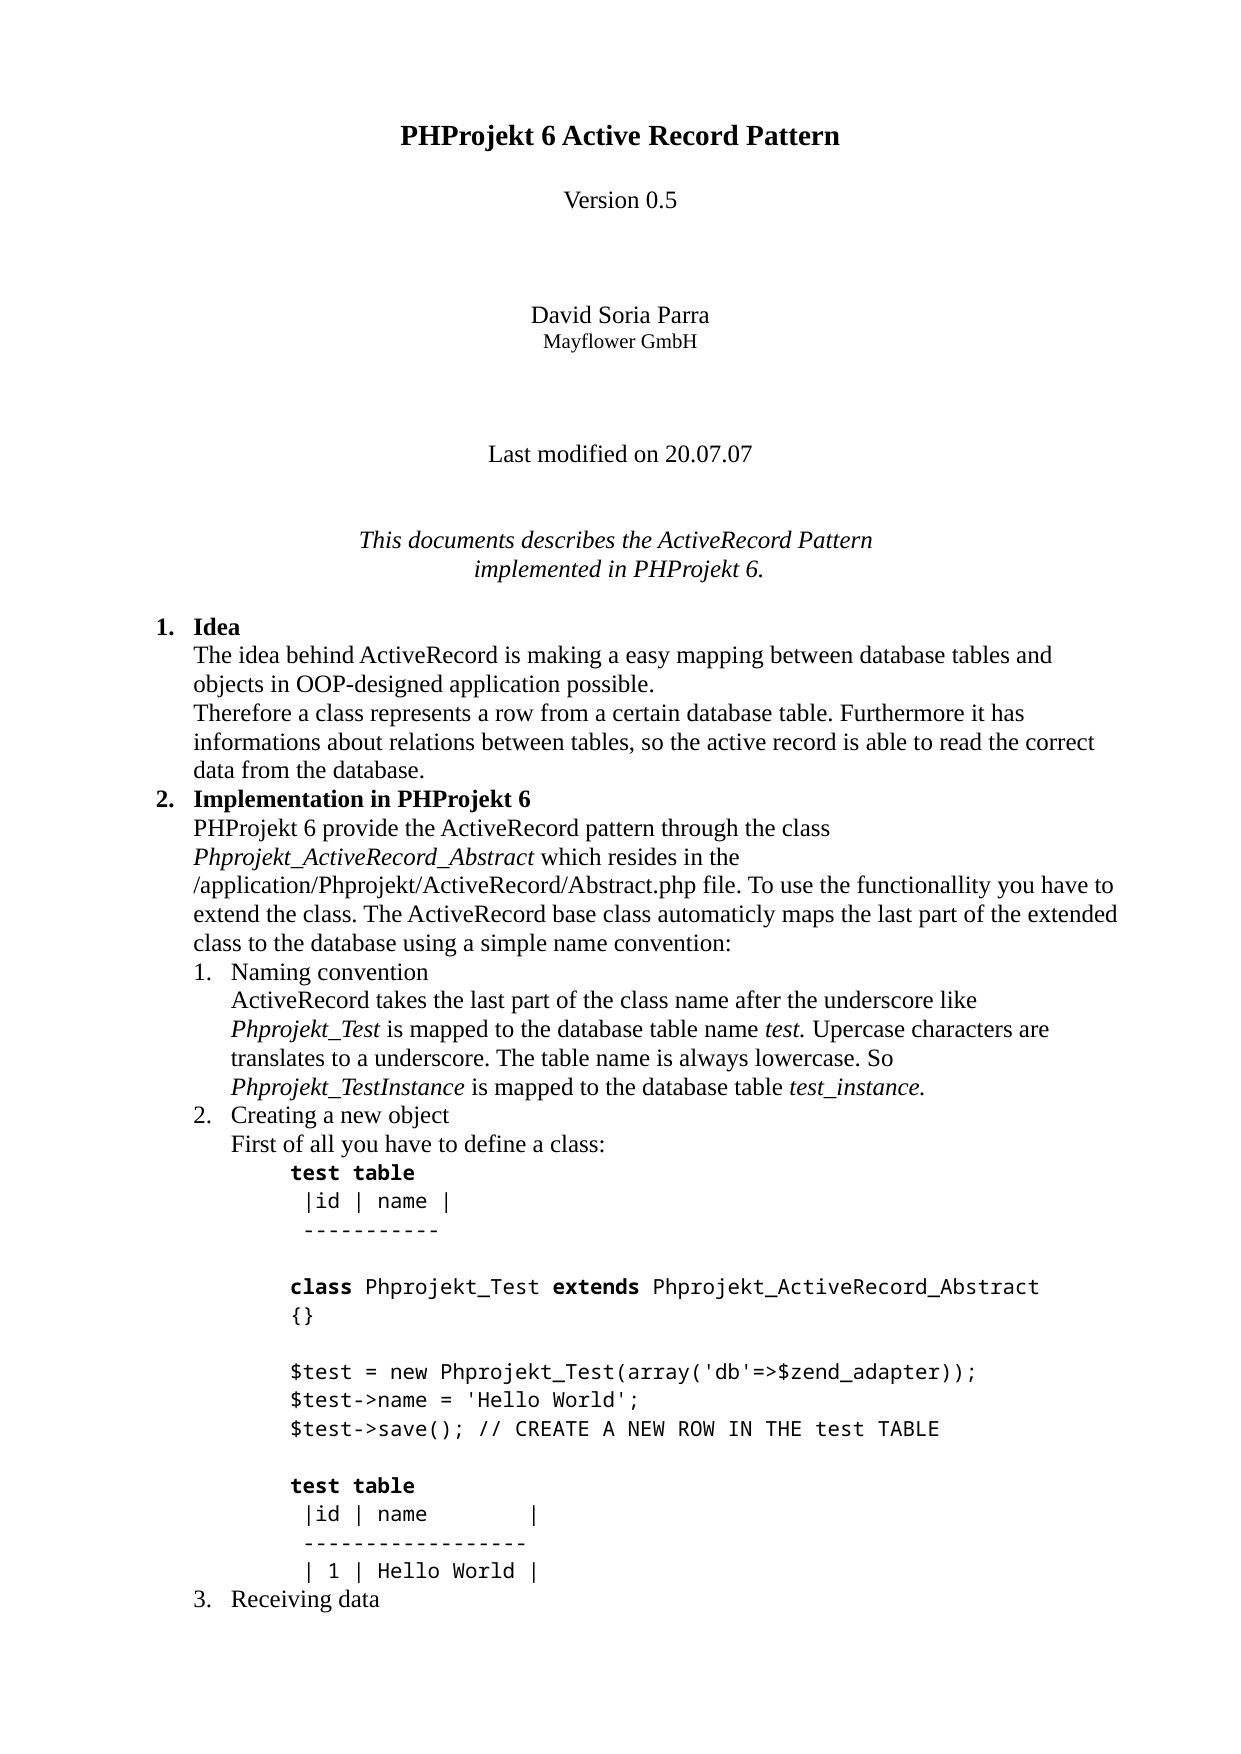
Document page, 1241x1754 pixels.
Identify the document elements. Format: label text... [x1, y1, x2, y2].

list Creating a new object [193, 1101, 1122, 1129]
text Version 0.5 [118, 185, 1122, 214]
list |id | name | [252, 1186, 1122, 1215]
list Phprojekt_Test is mapped to the database table name test. Upercase characters are translates to a underscore. The table name is always lowercase. So Phprojekt_TestInstance is mapped to the database table test_instance. [193, 1014, 1122, 1101]
list ----------- [252, 1215, 1122, 1243]
list |id | name | [252, 1499, 1122, 1528]
list test table [252, 1158, 1122, 1186]
list ------------------ [252, 1528, 1122, 1556]
list Implementation in PHProjekt 6 [156, 784, 1122, 813]
text implemented in PHProjekt 6. [118, 554, 1122, 583]
text David Soria Parra [118, 300, 1122, 329]
text Mayflower GmbH [118, 329, 1122, 353]
list $test->name = 'Hello World'; [252, 1386, 1122, 1414]
list ActiveRecord takes the last part of the class name after the underscore like [193, 986, 1122, 1014]
list {} [252, 1300, 1122, 1329]
list | 1 | Hello World | [252, 1556, 1122, 1584]
list Therefore a class represents a row from a certain database table. Furthermore it has informations about relations between tables, so the active record is able to read the correct data from the database. [156, 698, 1122, 784]
list First of all you have to define a class: [193, 1129, 1122, 1158]
list class Phprojekt_Test extends Phprojekt_ActiveRecord_Abstract [252, 1272, 1122, 1300]
list Naming convention [193, 957, 1122, 986]
text This documents describes the ActiveRecord Pattern [118, 526, 1122, 554]
list Idea [156, 612, 1122, 641]
text Last modified on 20.07.07 [118, 439, 1122, 468]
list The idea behind ActiveRecord is making a easy mapping between database tables and objects in OOP-designed application possible. [156, 641, 1122, 698]
list $test = new Phprojekt_Test(array('db'=>$zend_adapter)); [252, 1357, 1122, 1386]
list PHProjekt 6 provide the ActiveRecord pattern through the class Phprojekt_ActiveRecord_Abstract which resides in the /application/Phprojekt/ActiveRecord/Abstract.php file. To use the functionallity you have to extend the class. The ActiveRecord base class automaticly maps the last part of the extended class to the database using a simple name convention: [156, 813, 1122, 957]
list $test->save(); // CREATE A NEW ROW IN THE test TABLE [252, 1414, 1122, 1442]
list test table [252, 1471, 1122, 1499]
list Receiving data [193, 1584, 1122, 1613]
text PHProjekt 6 Active Record Pattern [118, 118, 1122, 152]
